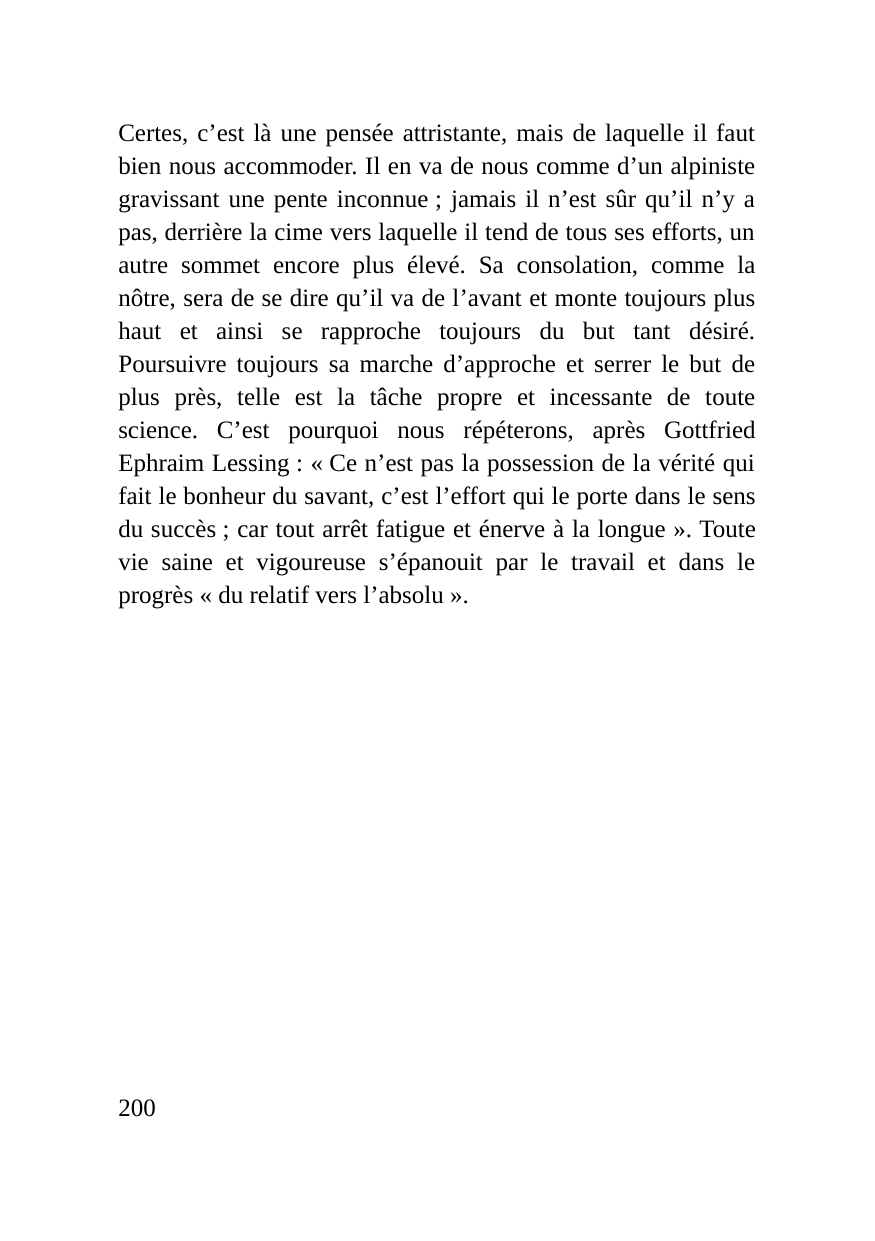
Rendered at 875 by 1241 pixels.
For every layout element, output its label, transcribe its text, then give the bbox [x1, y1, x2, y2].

text Certes, c’est là une pensée attristante, mais de laquelle il faut bien nous accommoder. Il en va de nous comme d’un alpiniste gravissant une pente inconnue ; jamais il n’est sûr qu’il n’y a pas, derrière la cime vers laquelle il tend de tous ses efforts, un autre sommet encore plus élevé. Sa consolation, comme la nôtre, sera de se dire qu’il va de l’avant et monte toujours plus haut et ainsi se rapproche toujours du but tant désiré. Poursuivre toujours sa marche d’approche et serrer le but de plus près, telle est la tâche propre et incessante de toute science. C’est pourquoi nous répéterons, après Gottfried Ephraim Lessing : « Ce n’est pas la possession de la vérité qui fait le bonheur du savant, c’est l’effort qui le porte dans le sens du succès ; car tout arrêt fatigue et énerve à la longue ». Toute vie saine et vigoureuse s’épanouit par le travail et dans le progrès « du relatif vers l’absolu ». [118, 118, 756, 609]
